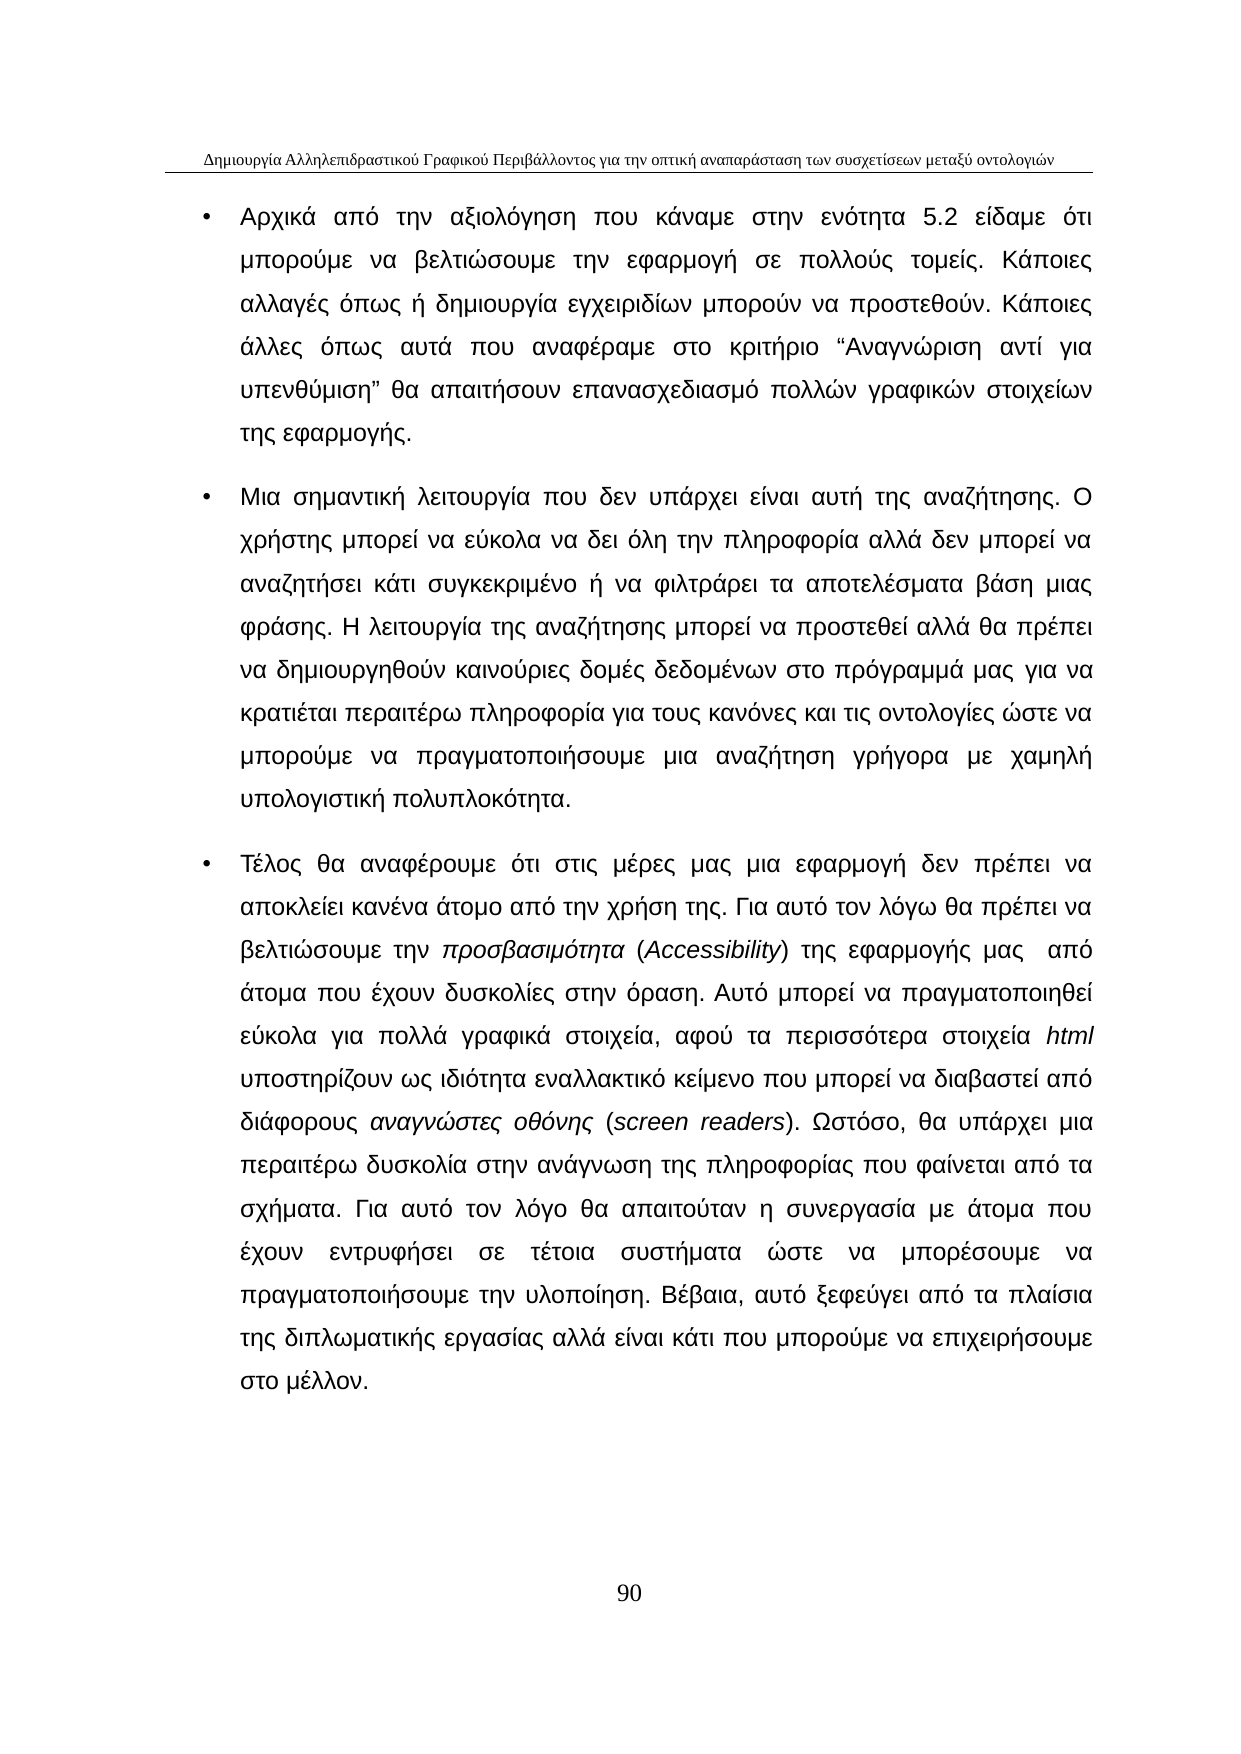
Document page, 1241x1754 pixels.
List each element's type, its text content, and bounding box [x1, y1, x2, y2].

list Τέλος θα αναφέρουμε ότι στις μέρες μας μια εφαρμογή δεν πρέπει να αποκλείει κανένα άτομο από την χρήση της. Για αυτό τον λόγω θα πρέπει να βελτιώσουμε την προσβασιμότητα (Accessibility) της εφαρμογής μας από άτομα που έχουν δυσκολίες στην όραση. Αυτό μπορεί να πραγματοποιηθεί εύκολα για πολλά γραφικά στοιχεία, αφού τα περισσότερα στοιχεία html υποστηρίζουν ως ιδιότητα εναλλακτικό κείμενο που μπορεί να διαβαστεί από διάφορους αναγνώστες οθόνης (screen readers). Ωστόσο, θα υπάρχει μια περαιτέρω δυσκολία στην ανάγνωση της πληροφορίας που φαίνεται από τα σχήματα. Για αυτό τον λόγο θα απαιτούταν η συνεργασία με άτομα που έχουν εντρυφήσει σε τέτοια συστήματα ώστε να μπορέσουμε να πραγματοποιήσουμε την υλοποίηση. Βέβαια, αυτό ξεφεύγει από τα πλαίσια της διπλωματικής εργασίας αλλά είναι κάτι που μπορούμε να επιχειρήσουμε στο μέλλον. [202, 848, 1093, 1395]
list Αρχικά από την αξιολόγηση που κάναμε στην ενότητα 5.2 είδαμε ότι μπορούμε να βελτιώσουμε την εφαρμογή σε πολλούς τομείς. Κάποιες αλλαγές όπως ή δημιουργία εγχειριδίων μπορούν να προστεθούν. Κάποιες άλλες όπως αυτά που αναφέραμε στο κριτήριο “Αναγνώριση αντί για υπενθύμιση” θα απαιτήσουν επανασχεδιασμό πολλών γραφικών στοιχείων της εφαρμογής. [202, 202, 1093, 447]
list Μια σημαντική λειτουργία που δεν υπάρχει είναι αυτή της αναζήτησης. Ο χρήστης μπορεί να εύκολα να δει όλη την πληροφορία αλλά δεν μπορεί να αναζητήσει κάτι συγκεκριμένο ή να φιλτράρει τα αποτελέσματα βάση μιας φράσης. Η λειτουργία της αναζήτησης μπορεί να προστεθεί αλλά θα πρέπει να δημιουργηθούν καινούριες δομές δεδομένων στο πρόγραμμά μας για να κρατιέται περαιτέρω πληροφορία για τους κανόνες και τις οντολογίες ώστε να μπορούμε να πραγματοποιήσουμε μια αναζήτηση γρήγορα με χαμηλή υπολογιστική πολυπλοκότητα. [202, 482, 1093, 813]
